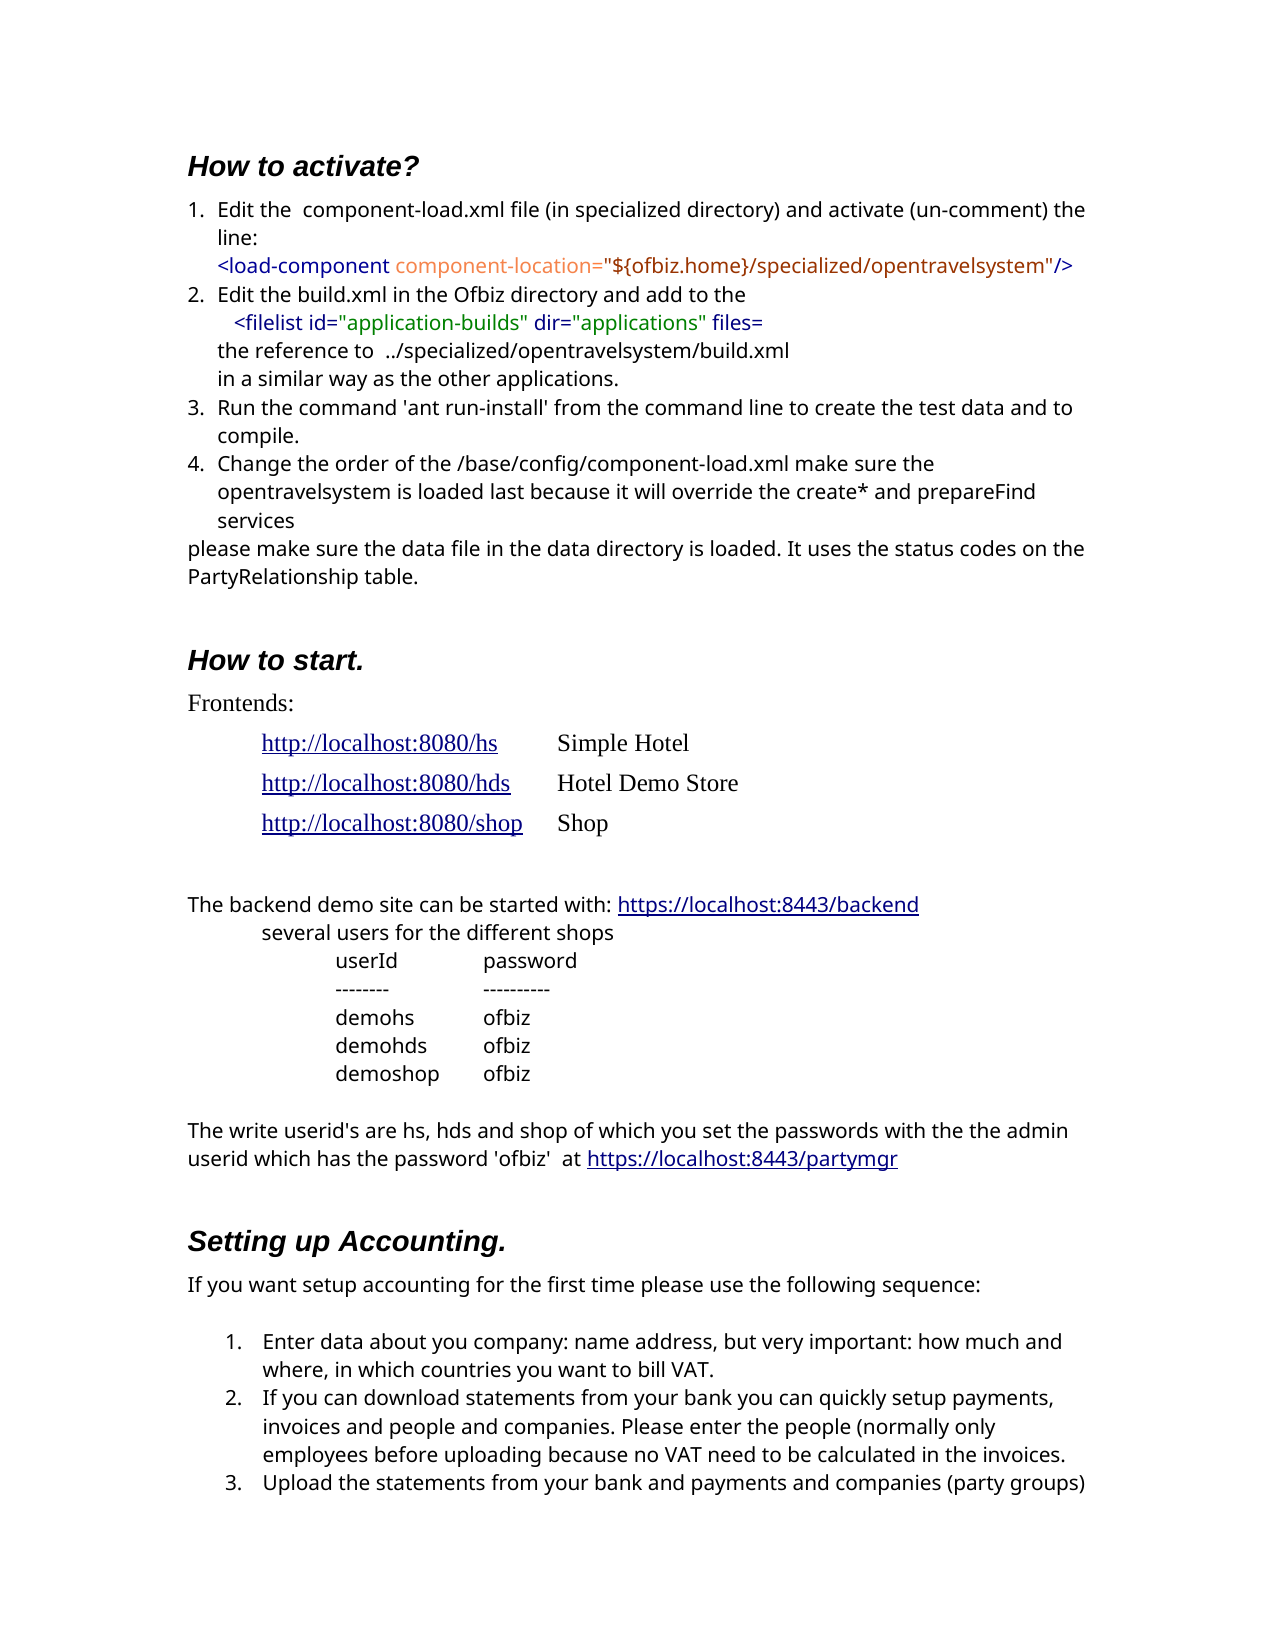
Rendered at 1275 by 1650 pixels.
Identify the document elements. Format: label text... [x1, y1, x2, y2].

list Change the order of the /base/config/component-load.xml make sure the opentravelsystem is loaded last because it will override the create* and prepareFind services [187, 449, 1087, 534]
text several users for the different shops [187, 918, 1087, 946]
list Upload the statements from your bank and payments and companies (party groups) [225, 1468, 1087, 1496]
text please make sure the data file in the data directory is loaded. It uses the status codes on the PartyRelationship table. [187, 534, 1087, 590]
list Enter data about you company: name address, but very important: how much and where, in which countries you want to bill VAT. [225, 1327, 1087, 1383]
text demohds ofbiz [187, 1031, 1087, 1059]
subtitle Setting up Accounting. [187, 1225, 1087, 1258]
text userId password [187, 946, 1087, 974]
subtitle How to start. [187, 644, 1087, 676]
text http://localhost:8080/hs Simple Hotel [187, 729, 1087, 757]
list Run the command 'ant run-install' from the command line to create the test data and to compile. [187, 393, 1087, 449]
text demohs ofbiz [187, 1003, 1087, 1031]
text Frontends: [187, 689, 1087, 717]
list Edit the component-load.xml file (in specialized directory) and activate (un-comment) the line: <load-component component-location="${ofbiz.home}/specialized/opentravelsystem"/> [187, 195, 1087, 280]
subtitle How to activate? [187, 150, 1087, 183]
text -------- ---------- [187, 974, 1087, 1003]
text The write userid's are hs, hds and shop of which you set the passwords with the the admin userid which has the password 'ofbiz' at https://localhost:8443/partymgr [187, 1116, 1087, 1172]
text http://localhost:8080/shop Shop [187, 809, 1087, 837]
text demoshop ofbiz [187, 1059, 1087, 1087]
text If you want setup accounting for the first time please use the following sequence: [187, 1271, 1087, 1299]
text The backend demo site can be started with: https://localhost:8443/backend [187, 890, 1087, 918]
list If you can download statements from your bank you can quickly setup payments, invoices and people and companies. Please enter the people (normally only employees before uploading because no VAT need to be calculated in the invoices. [225, 1383, 1087, 1468]
text http://localhost:8080/hds Hotel Demo Store [187, 769, 1087, 797]
list Edit the build.xml in the Ofbiz directory and add to the <filelist id="application-builds" dir="applications" files= the reference to ../specialized/opentravelsystem/build.xml in a similar way as the other applications. [187, 280, 1087, 393]
